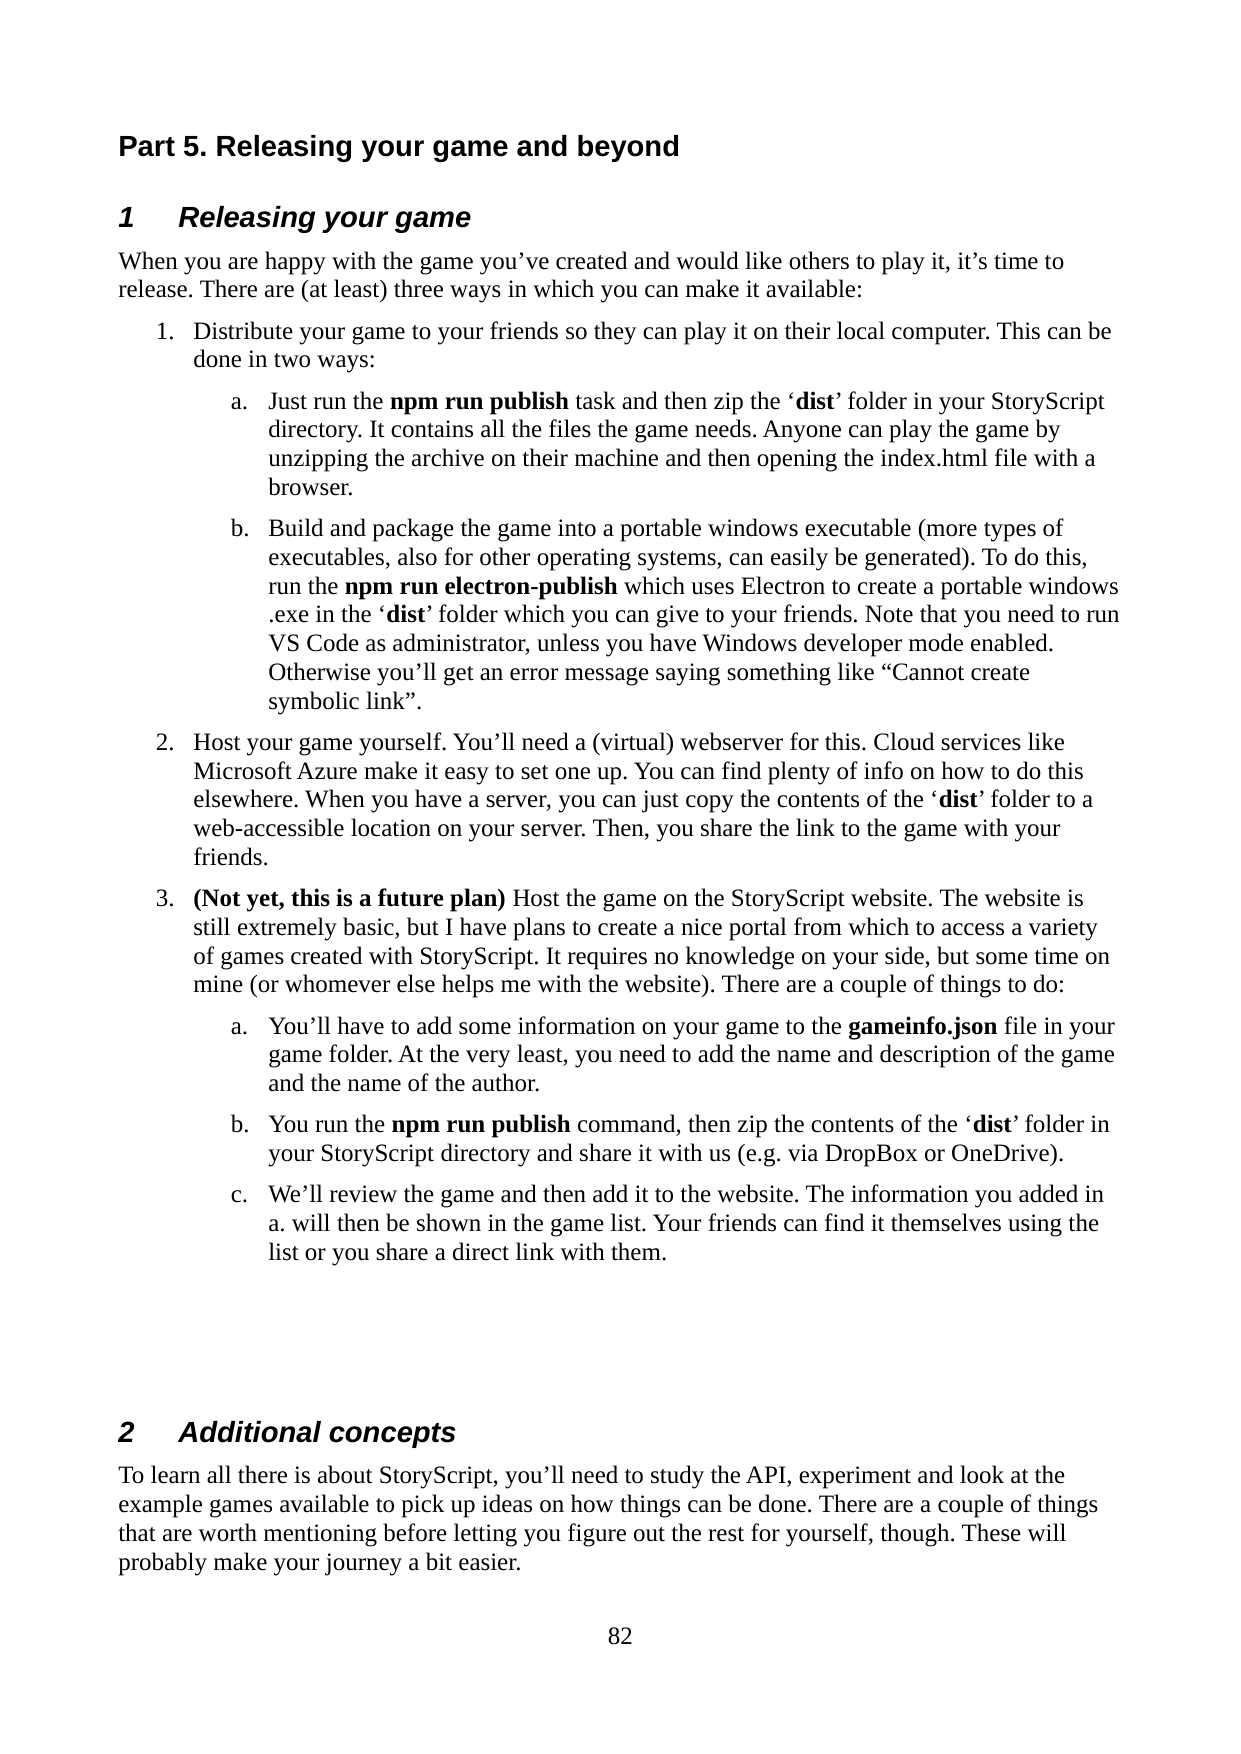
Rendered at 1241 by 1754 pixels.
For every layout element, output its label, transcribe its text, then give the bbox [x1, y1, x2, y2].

subtitle Additional concepts [118, 1414, 1122, 1448]
list Build and package the game into a portable windows executable (more types of executables, also for other operating systems, can easily be generated). To do this, run the npm run electron-publish which uses Electron to create a portable windows .exe in the ‘dist’ folder which you can give to your friends. Note that you need to run VS Code as administrator, unless you have Windows developer mode enabled. Otherwise you’ll get an error message saying something like “Cannot create symbolic link”. [231, 513, 1122, 714]
subtitle Part 5. Releasing your game and beyond [118, 129, 1122, 162]
subtitle Releasing your game [118, 200, 1122, 233]
list Just run the npm run publish task and then zip the ‘dist’ folder in your StoryScript directory. It contains all the files the game needs. Anyone can play the game by unzipping the archive on their machine and then opening the index.html file with a browser. [231, 386, 1122, 501]
list You’ll have to add some information on your game to the gameinfo.json file in your game folder. At the very least, you need to add the name and description of the game and the name of the author. [231, 1011, 1122, 1097]
list You run the npm run publish command, then zip the contents of the ‘dist’ folder in your StoryScript directory and share it with us (e.g. via DropBox or OneDrive). [231, 1109, 1122, 1167]
text When you are happy with the game you’ve created and would like others to play it, it’s time to release. There are (at least) three ways in which you can make it available: [118, 246, 1122, 303]
list Distribute your game to your friends so they can play it on their local computer. This can be done in two ways: [156, 316, 1122, 373]
text To learn all there is about StoryScript, you’ll need to study the API, experiment and look at the example games available to pick up ideas on how things can be done. There are a couple of things that are worth mentioning before letting you figure out the rest for yourself, though. These will probably make your journey a bit easier. [118, 1461, 1122, 1576]
list Host your game yourself. You’ll need a (virtual) webserver for this. Cloud services like Microsoft Azure make it easy to set one up. You can find plenty of info on how to do this elsewhere. When you have a server, you can just copy the contents of the ‘dist’ folder to a web-accessible location on your server. Then, you share the link to the game with your friends. [156, 727, 1122, 871]
list We’ll review the game and then add it to the website. The information you added in a. will then be shown in the game list. Your friends can find it themselves using the list or you share a direct link with them. [231, 1179, 1122, 1266]
list (Not yet, this is a future plan) Host the game on the StoryScript website. The website is still extremely basic, but I have plans to create a nice portal from which to access a variety of games created with StoryScript. It requires no knowledge on your side, but some time on mine (or whomever else helps me with the website). There are a couple of things to do: [156, 883, 1122, 998]
